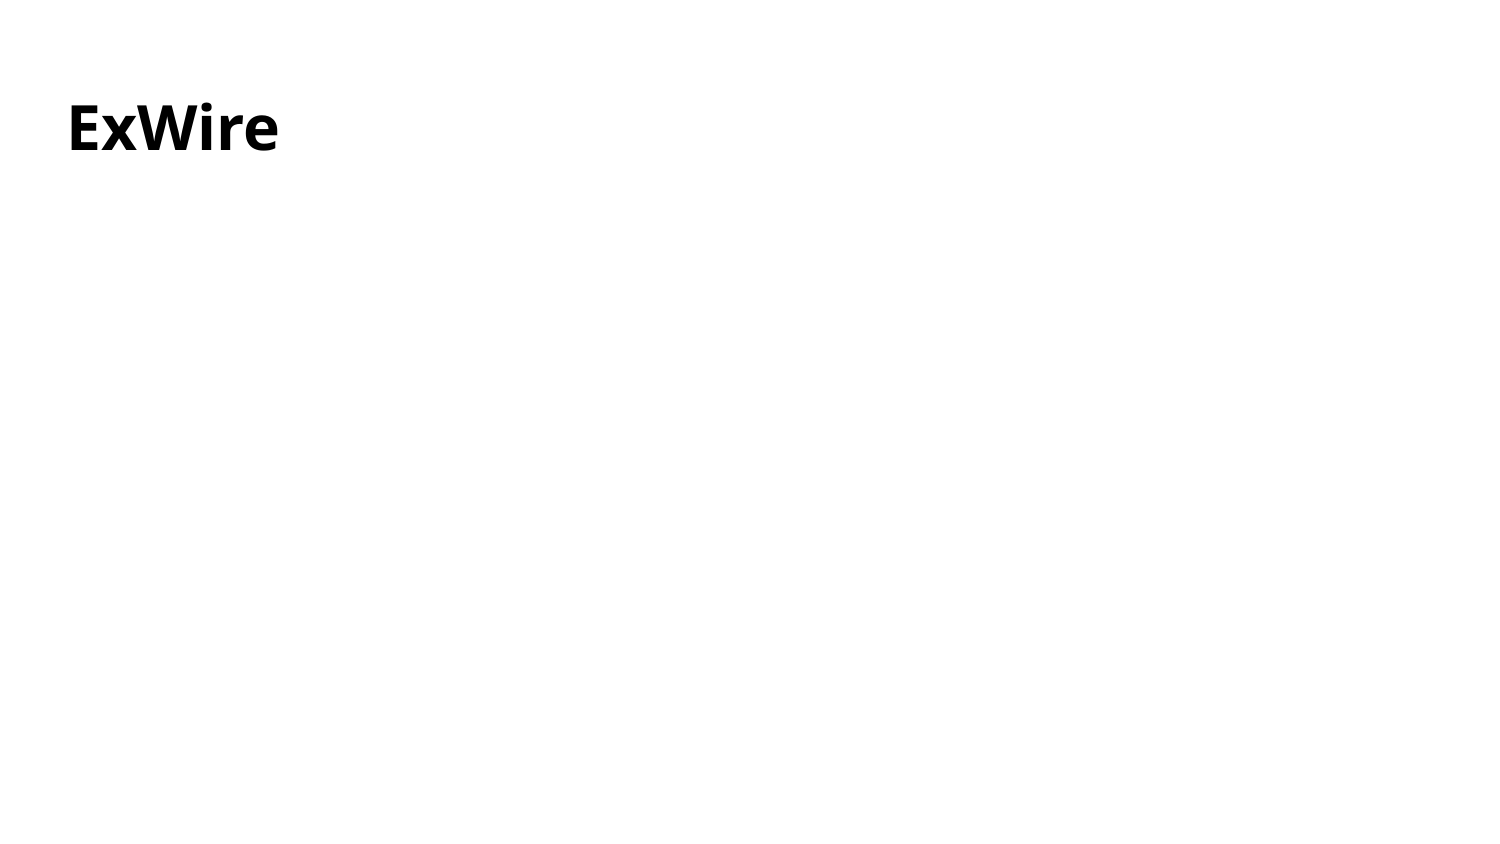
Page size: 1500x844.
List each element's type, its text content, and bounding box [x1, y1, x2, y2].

title ExWire [51, 72, 1449, 176]
